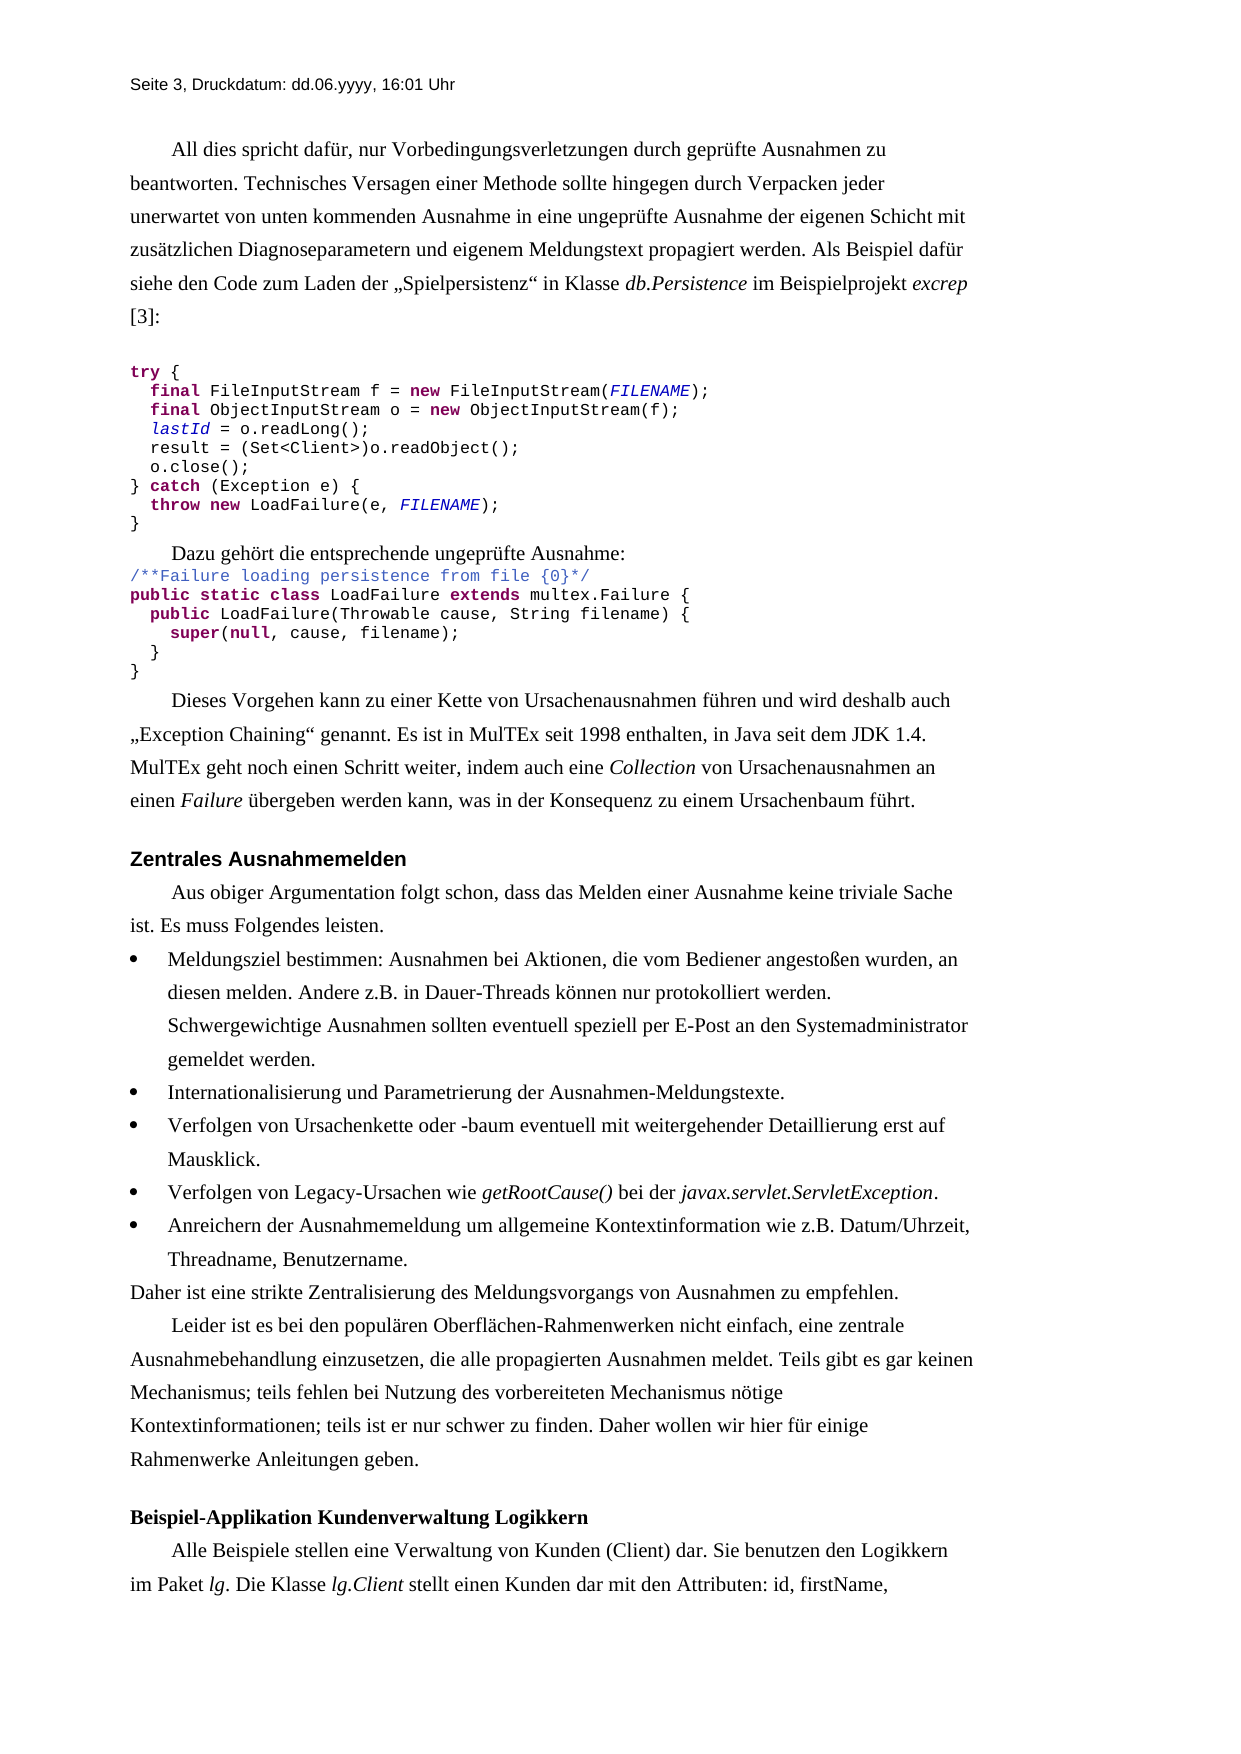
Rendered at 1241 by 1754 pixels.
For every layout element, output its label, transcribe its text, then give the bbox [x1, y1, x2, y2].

text Dieses Vorgehen kann zu einer Kette von Ursachenausnahmen führen und wird deshalb auch „Exception Chaining“ genannt. Es ist in MulTEx seit 1998 enthalten, in Java seit dem JDK 1.4. MulTEx geht noch einen Schritt weiter, indem auch eine Collection von Ursachenausnahmen an einen Failure übergeben werden kann, was in der Konsequenz zu einem Ursachenbaum führt. [130, 681, 974, 814]
text All dies spricht dafür, nur Vorbedingungsverletzungen durch geprüfte Ausnahmen zu beantworten. Technisches Versagen einer Methode sollte hingegen durch Verpacken jeder unerwartet von unten kommenden Ausnahme in eine ungeprüfte Ausnahme der eigenen Schicht mit zusätzlichen Diagnoseparametern und eigenem Meldungstext propagiert werden. Als Beispiel dafür siehe den Code zum Laden der „Spielpersistenz“ in Klasse db.Persistence im Beispielprojekt excrep [3]: [130, 130, 974, 330]
text Zentrales Ausnahmemelden [130, 839, 974, 873]
list Meldungsziel bestimmen: Ausnahmen bei Aktionen, die vom Bediener angestoßen wurden, an diesen melden. Andere z.B. in Dauer-Threads können nur protokolliert werden. Schwergewichtige Ausnahmen sollten eventuell speziell per E-Post an den Systemadministrator gemeldet werden. [130, 939, 974, 1073]
text } catch (Exception e) { [130, 477, 974, 496]
text result = (Set<Client>)o.readObject(); [130, 439, 974, 458]
text lastId = o.readLong(); [130, 420, 974, 439]
text try { [130, 363, 974, 382]
list Internationalisierung und Parametrierung der Ausnahmen-Meldungstexte. [130, 1073, 974, 1106]
text } [130, 515, 974, 534]
list Verfolgen von Ursachenkette oder -baum eventuell mit weitergehender Detaillierung erst auf Mausklick. [130, 1106, 974, 1173]
text final ObjectInputStream o = new ObjectInputStream(f); [130, 401, 974, 420]
text Leider ist es bei den populären Oberflächen-Rahmenwerken nicht einfach, eine zentrale Ausnahmebehandlung einzusetzen, die alle propagierten Ausnahmen meldet. Teils gibt es gar keinen Mechanismus; teils fehlen bei Nutzung des vorbereiteten Mechanismus nötige Kontextinformationen; teils ist er nur schwer zu finden. Daher wollen wir hier für einige Rahmenwerke Anleitungen geben. [130, 1306, 974, 1473]
text Dazu gehört die entsprechende ungeprüfte Ausnahme: [130, 534, 974, 567]
text Beispiel-Applikation Kundenverwaltung Logikkern [130, 1498, 974, 1531]
text Alle Beispiele stellen eine Verwaltung von Kunden (Client) dar. Sie benutzen den Logikkern im Paket lg. Die Klasse lg.Client stellt einen Kunden dar mit den Attributen: id, firstName, [130, 1531, 974, 1598]
text public static class LoadFailure extends multex.Failure { [130, 586, 974, 605]
text /**Failure loading persistence from file {0}*/ [130, 567, 974, 586]
text o.close(); [130, 458, 974, 477]
text } [130, 643, 974, 662]
text } [130, 662, 974, 681]
text throw new LoadFailure(e, FILENAME); [130, 496, 974, 515]
text super(null, cause, filename); [130, 624, 974, 643]
text public LoadFailure(Throwable cause, String filename) { [130, 605, 974, 624]
text Daher ist eine strikte Zentralisierung des Meldungsvorgangs von Ausnahmen zu empfehlen. [130, 1273, 974, 1306]
text Aus obiger Argumentation folgt schon, dass das Melden einer Ausnahme keine triviale Sache ist. Es muss Folgendes leisten. [130, 873, 974, 939]
text final FileInputStream f = new FileInputStream(FILENAME); [130, 382, 974, 401]
list Verfolgen von Legacy-Ursachen wie getRootCause() bei der javax.servlet.ServletException. [130, 1173, 974, 1206]
list Anreichern der Ausnahmemeldung um allgemeine Kontextinformation wie z.B. Datum/Uhrzeit, Threadname, Benutzername. [130, 1206, 974, 1273]
